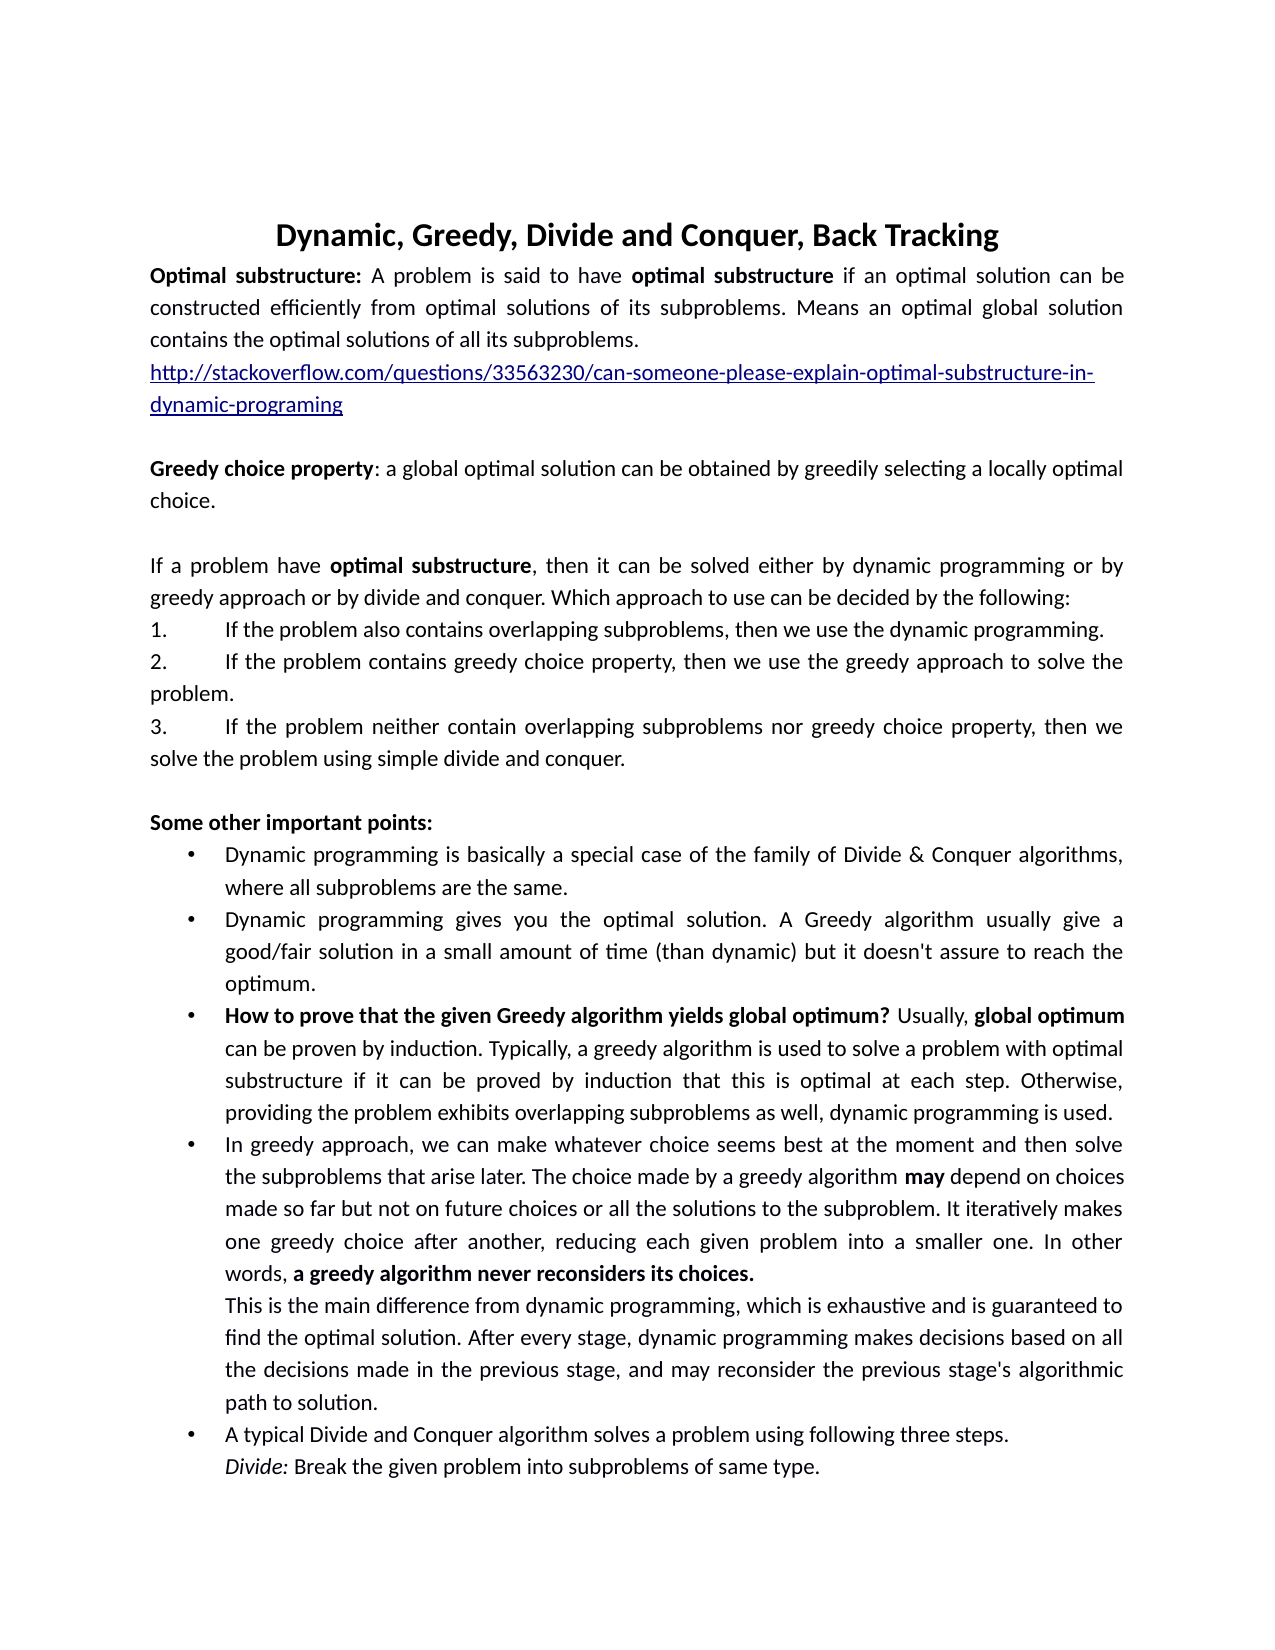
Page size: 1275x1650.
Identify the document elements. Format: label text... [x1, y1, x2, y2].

list If the problem also contains overlapping subproblems, then we use the dynamic programming. [150, 615, 1125, 643]
list Optimal substructure: A problem is said to have optimal substructure if an optimal solution can be constructed efficiently from optimal solutions of its subproblems. Means an optimal global solution contains the optimal solutions of all its subproblems. [150, 261, 1125, 353]
list Dynamic programming gives you the optimal solution. A Greedy algorithm usually give a good/fair solution in a small amount of time (than dynamic) but it doesn't assure to reach the optimum. [187, 905, 1125, 997]
list Divide: Break the given problem into subproblems of same type. [187, 1452, 1125, 1480]
list How to prove that the given Greedy algorithm yields global optimum? Usually, global optimum can be proven by induction. Typically, a greedy algorithm is used to solve a problem with optimal substructure if it can be proved by induction that this is optimal at each step. Otherwise, providing the problem exhibits overlapping subproblems as well, dynamic programming is used. [187, 1001, 1125, 1126]
list If a problem have optimal substructure, then it can be solved either by dynamic programming or by greedy approach or by divide and conquer. Which approach to use can be decided by the following: [150, 551, 1125, 611]
list If the problem contains greedy choice property, then we use the greedy approach to solve the problem. [150, 647, 1125, 708]
list If the problem neither contain overlapping subproblems nor greedy choice property, then we solve the problem using simple divide and conquer. [150, 712, 1125, 772]
list Greedy choice property: a global optimal solution can be obtained by greedily selecting a locally optimal choice. [150, 454, 1125, 514]
list Some other important points: [150, 808, 1125, 836]
list A typical Divide and Conquer algorithm solves a problem using following three steps. [187, 1420, 1125, 1448]
list This is the main difference from dynamic programming, which is exhaustive and is guaranteed to find the optimal solution. After every stage, dynamic programming makes decisions based on all the decisions made in the previous stage, and may reconsider the previous stage's algorithmic path to solution. [187, 1291, 1125, 1416]
list Dynamic programming is basically a special case of the family of Divide & Conquer algorithms, where all subproblems are the same. [187, 841, 1125, 901]
list Dynamic, Greedy, Divide and Conquer, Back Tracking [150, 214, 1125, 255]
list In greedy approach, we can make whatever choice seems best at the moment and then solve the subproblems that arise later. The choice made by a greedy algorithm may depend on choices made so far but not on future choices or all the solutions to the subproblem. It iteratively makes one greedy choice after another, reducing each given problem into a smaller one. In other words, a greedy algorithm never reconsiders its choices. [187, 1130, 1125, 1287]
list http://stackoverflow.com/questions/33563230/can-someone-please-explain-optimal-substructure-in-dynamic-programing [150, 358, 1125, 418]
